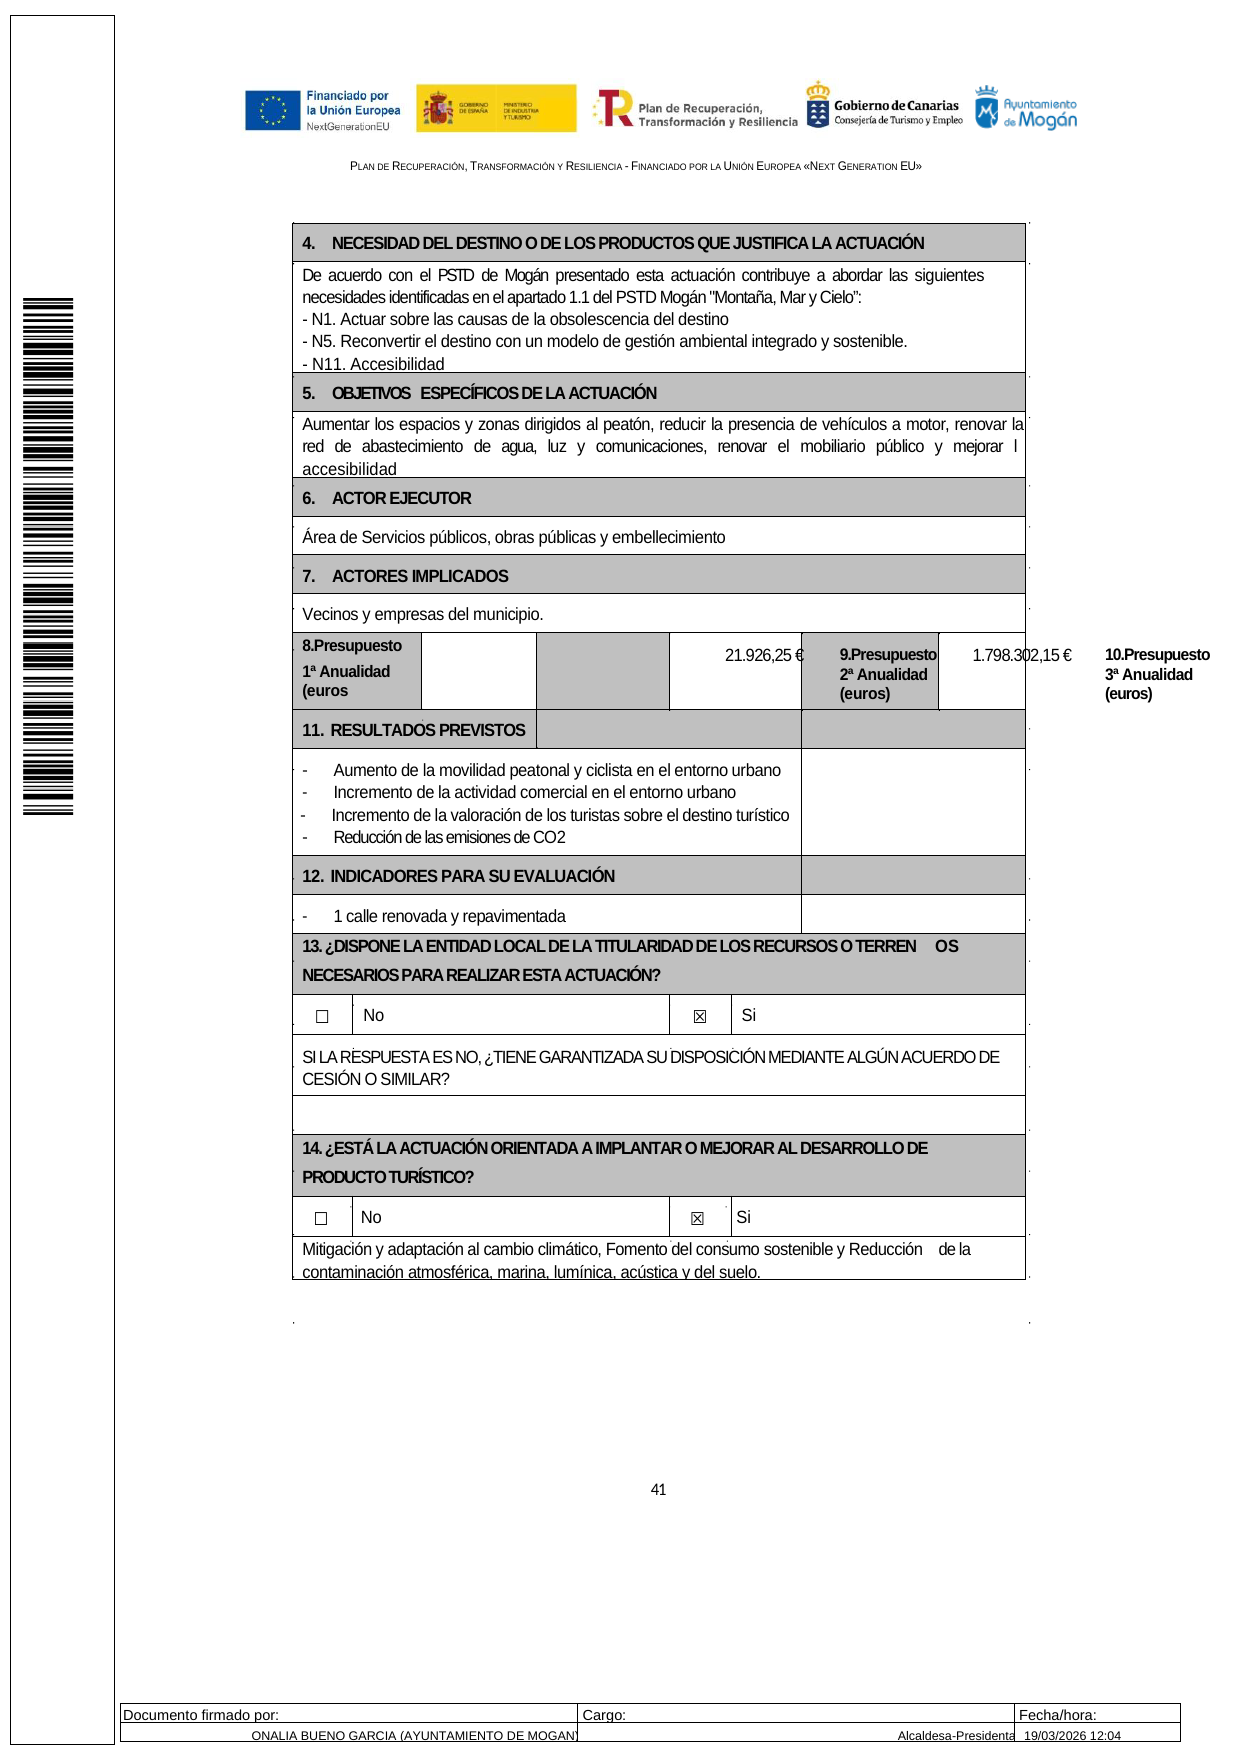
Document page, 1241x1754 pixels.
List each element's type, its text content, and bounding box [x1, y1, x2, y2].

table_cell [1017, 934, 1025, 994]
table_cell [1017, 555, 1025, 593]
table_cell [930, 964, 939, 994]
table_cell [802, 1165, 811, 1196]
table_header Cargo: [578, 1704, 1014, 1722]
table_cell [293, 995, 302, 1034]
table_cell [546, 710, 660, 748]
table_cell [293, 373, 302, 411]
table_cell [293, 412, 302, 477]
table_cell [546, 633, 660, 661]
table_cell Alcaldesa-Presidenta [578, 1723, 1014, 1741]
table_cell [413, 995, 422, 1034]
table_cell [939, 710, 1017, 748]
table_cell [669, 373, 731, 411]
table_cell [546, 995, 660, 1034]
table_cell [811, 517, 930, 554]
table_cell [802, 710, 811, 748]
table_cell [939, 594, 1017, 632]
table_cell [353, 1096, 413, 1134]
table_cell [546, 1165, 660, 1196]
table_cell [930, 373, 939, 411]
table_cell [422, 633, 536, 709]
table_cell [669, 1096, 731, 1134]
table_cell [939, 856, 1017, 894]
table_cell [536, 995, 546, 1034]
table_cell [930, 995, 939, 1034]
table_cell [939, 1135, 1017, 1165]
table_cell 1ª Anualidad [302, 661, 413, 681]
table_cell [537, 710, 546, 748]
table_cell [811, 1096, 930, 1134]
table_cell [811, 478, 930, 516]
table_cell [1017, 373, 1025, 411]
table_cell 19/03/2026 12:04 [1015, 1723, 1180, 1741]
table_cell [802, 749, 811, 855]
table_cell 11. RESULTADOS PREVISTOS [302, 710, 536, 748]
table_cell [731, 373, 802, 411]
table_cell [939, 478, 1017, 516]
text 41 [651, 1481, 1188, 1499]
table_cell [811, 1197, 930, 1236]
table_cell [536, 1165, 546, 1196]
table_cell [930, 555, 939, 593]
table_cell [293, 1197, 302, 1236]
table_cell [802, 633, 811, 709]
table_cell [293, 594, 302, 632]
table_cell [1017, 895, 1025, 933]
table_cell [930, 895, 939, 933]
table_cell [939, 995, 1017, 1034]
table_cell NECESARIOS PARA REALIZAR ESTA ACTUACIÓN? [302, 964, 669, 994]
table_cell [802, 856, 811, 894]
table_cell [731, 710, 801, 748]
table_cell [1017, 1096, 1025, 1134]
table_cell No [353, 995, 413, 1034]
table_cell [293, 1035, 302, 1095]
table_cell [939, 1197, 1017, 1236]
table_cell [660, 856, 669, 894]
table_cell [939, 1096, 1017, 1134]
table_cell Mitigación y adaptación al cambio climático, Fomento del consumo sostenible y Reducción contaminación atmosférica, marina, lumínica, acústica y del suelo. [302, 1237, 930, 1279]
table_cell [669, 856, 731, 894]
table_cell 8.Presupuesto [302, 633, 413, 661]
table_cell [930, 749, 939, 855]
table_header Fecha/hora: [1015, 1704, 1180, 1722]
table_cell [1017, 478, 1025, 516]
table_cell [811, 1165, 930, 1196]
table_cell 7. ACTORES IMPLICADOS [302, 555, 536, 593]
table_cell [939, 373, 1017, 411]
table_cell [660, 555, 669, 593]
table_cell Vecinos y empresas del municipio. [302, 594, 546, 632]
table_cell [669, 1165, 731, 1196]
table_cell Aumento de la movilidad peatonal y ciclista en el entorno urbano Incremento de la actividad comercial en el entorno urbano Incremento de la valoración de los turistas sobre el destino turístico Reducción de las emisiones de CO2 [302, 749, 801, 855]
table_cell [1017, 262, 1025, 372]
table_cell [293, 1237, 302, 1279]
table_cell [669, 478, 731, 516]
table_cell [536, 1197, 546, 1236]
table_cell [669, 555, 731, 593]
table_cell [939, 633, 1017, 709]
table_cell [422, 1197, 536, 1236]
table_cell [811, 964, 930, 994]
table_cell de la [930, 1237, 1017, 1279]
table_cell [1017, 1135, 1025, 1196]
picture [21, 296, 75, 818]
table_cell [660, 373, 669, 411]
table_cell [811, 633, 930, 661]
table_cell [353, 681, 413, 709]
table_cell 1 calle renovada y repavimentada [302, 895, 660, 933]
table_cell [546, 681, 660, 709]
table_cell [1017, 749, 1025, 855]
table_cell [811, 895, 930, 933]
table_cell [939, 895, 1017, 933]
table_cell [1017, 995, 1025, 1034]
table_cell [422, 995, 536, 1034]
table_cell [1017, 1237, 1025, 1279]
table_cell [731, 594, 802, 632]
table_cell Área de Servicios públicos, obras públicas y embellecimiento [302, 517, 731, 554]
table_cell [546, 478, 660, 516]
table_cell [293, 749, 302, 855]
table_cell [802, 478, 811, 516]
table_cell [731, 517, 802, 554]
table_cell [731, 478, 802, 516]
picture [973, 84, 1078, 133]
table_cell [293, 1135, 302, 1196]
table_cell [669, 895, 731, 933]
table_cell [1017, 412, 1025, 477]
table_cell [660, 710, 669, 748]
table_cell [546, 1096, 660, 1134]
table_header [1017, 224, 1025, 261]
table_cell [1017, 856, 1025, 894]
table_cell [660, 633, 669, 709]
table_cell [939, 555, 1017, 593]
table_cell [731, 964, 802, 994]
table_header 4. NECESIDAD DEL DESTINO O DE LOS PRODUCTOS QUE JUSTIFICA LA ACTUACIÓN [302, 224, 939, 261]
table_cell [811, 555, 930, 593]
table_cell OS [930, 934, 1017, 964]
table_cell 5. OBJETIVOS [302, 373, 413, 411]
table_cell [930, 1096, 939, 1134]
table_cell [413, 633, 421, 709]
table_cell [546, 661, 660, 681]
table_cell [293, 555, 302, 593]
table_cell [802, 895, 811, 933]
table_cell [811, 710, 930, 748]
table_cell [669, 594, 731, 632]
table_cell [660, 1165, 669, 1196]
table_cell [930, 633, 938, 709]
table_cell [802, 555, 811, 593]
table_cell [413, 1197, 422, 1236]
table_cell [802, 1096, 811, 1134]
table_cell [1017, 594, 1025, 632]
table_cell ☐ [302, 995, 352, 1034]
table_cell [1017, 1197, 1025, 1236]
table_cell 6. ACTOR EJECUTOR [302, 478, 536, 516]
table_cell [811, 856, 930, 894]
table_cell [660, 1096, 669, 1134]
table_cell [293, 633, 302, 709]
table_cell [939, 517, 1017, 554]
table_cell [811, 661, 930, 681]
table_cell [660, 1197, 669, 1236]
table_cell [293, 478, 302, 516]
table_cell [293, 517, 302, 554]
table_cell [939, 964, 1017, 994]
table_cell [802, 373, 811, 411]
table_cell [660, 594, 669, 632]
table_cell [802, 594, 811, 632]
table_cell [930, 478, 939, 516]
table_cell ☒ [670, 1197, 731, 1236]
table_cell De acuerdo con el PSTD de Mogán presentado esta actuación contribuye a abordar las siguientes necesidades identificadas en el apartado 1.1 del PSTD Mogán "Montaña, Mar y Cielo”: - N1. Actuar sobre las causas de la obsolescencia del destino - N5. Reconvertir el destino con un modelo de gestión ambiental integrado y sostenible. - N11. Accesibilidad [302, 262, 1017, 372]
table_cell [302, 1096, 353, 1134]
table_cell [802, 517, 811, 554]
picture [229, 78, 969, 138]
table_cell [731, 895, 801, 933]
table_cell [546, 594, 660, 632]
table_cell [811, 681, 930, 709]
table_cell [1017, 633, 1025, 709]
table_cell [939, 1165, 1017, 1196]
table_cell [670, 633, 731, 709]
table_cell [731, 856, 801, 894]
table_cell [1017, 1035, 1025, 1095]
table_cell [731, 1165, 802, 1196]
table_cell PRODUCTO TURÍSTICO? [302, 1165, 536, 1196]
table_cell [660, 478, 669, 516]
table_cell ESPECÍFICOS DE LA ACTUACIÓN [413, 373, 660, 411]
table_cell 14. ¿ESTÁ LA ACTUACIÓN ORIENTADA A IMPLANTAR O MEJORAR AL DESARROLLO DE [302, 1135, 939, 1165]
table_cell [536, 555, 546, 593]
table_cell [802, 995, 811, 1034]
table_cell SI LA RESPUESTA ES NO, ¿TIENE GARANTIZADA SU DISPOSICIÓN MEDIANTE ALGÚN ACUERDO DE CESIÓN O SIMILAR? [302, 1035, 1017, 1095]
table_cell Aumentar los espacios y zonas dirigidos al peatón, reducir la presencia de vehículos a motor, renovar la red de abastecimiento de agua, luz y comunicaciones, renovar el mobiliario público y mejorar la accesibilidad [302, 412, 1017, 477]
table_cell ☐ [302, 1197, 352, 1236]
table_cell [546, 555, 660, 593]
table_cell [731, 555, 802, 593]
table_cell [293, 895, 302, 933]
table_cell [731, 633, 801, 709]
text PLAN DE RECUPERACIÓN, TRANSFORMACIÓN Y RESILIENCIA - FINANCIADO POR LA UNIÓN EUROPEA «NEXT GENERATION EU» [350, 157, 1188, 173]
table_cell [930, 710, 939, 748]
table_cell 13. ¿DISPONE LA ENTIDAD LOCAL DE LA TITULARIDAD DE LOS RECURSOS O TERREN [302, 934, 930, 964]
table_cell [293, 710, 302, 748]
table_cell [731, 1096, 802, 1134]
table_cell [930, 856, 939, 894]
table_cell ☒ [670, 995, 731, 1034]
table_cell [536, 1096, 546, 1134]
table_cell [802, 964, 811, 994]
table_cell [660, 995, 669, 1034]
table_cell [811, 749, 930, 855]
table_cell [669, 710, 731, 748]
table_cell [536, 478, 546, 516]
table_cell [293, 934, 302, 994]
table_cell [811, 995, 930, 1034]
table_cell Si [732, 995, 802, 1034]
table_cell [413, 1096, 422, 1134]
table_cell [293, 856, 302, 894]
table_cell [1017, 710, 1025, 748]
table_cell [811, 373, 930, 411]
table_cell [669, 964, 731, 994]
table_cell [930, 517, 939, 554]
table_cell Si [732, 1197, 802, 1236]
table_cell [546, 1197, 660, 1236]
table_cell [422, 1096, 536, 1134]
table_cell [930, 1165, 939, 1196]
table_cell No [353, 1197, 413, 1236]
table_cell ONALIA BUENO GARCIA (AYUNTAMIENTO DE MOGAN) [121, 1723, 577, 1741]
table_cell [930, 594, 939, 632]
table_cell [660, 895, 669, 933]
table_cell [930, 1197, 939, 1236]
table_cell [293, 1096, 302, 1134]
table_cell [537, 633, 546, 709]
table_cell [811, 594, 930, 632]
table_cell [802, 1197, 811, 1236]
table_header [293, 224, 302, 261]
table_cell [939, 749, 1017, 855]
table_cell 12. INDICADORES PARA SU EVALUACIÓN [302, 856, 660, 894]
table_header [939, 224, 1017, 261]
table_cell [1017, 517, 1025, 554]
table_cell [293, 262, 302, 372]
table_header Documento firmado por: [121, 1704, 577, 1722]
table_cell (euros [302, 681, 353, 709]
